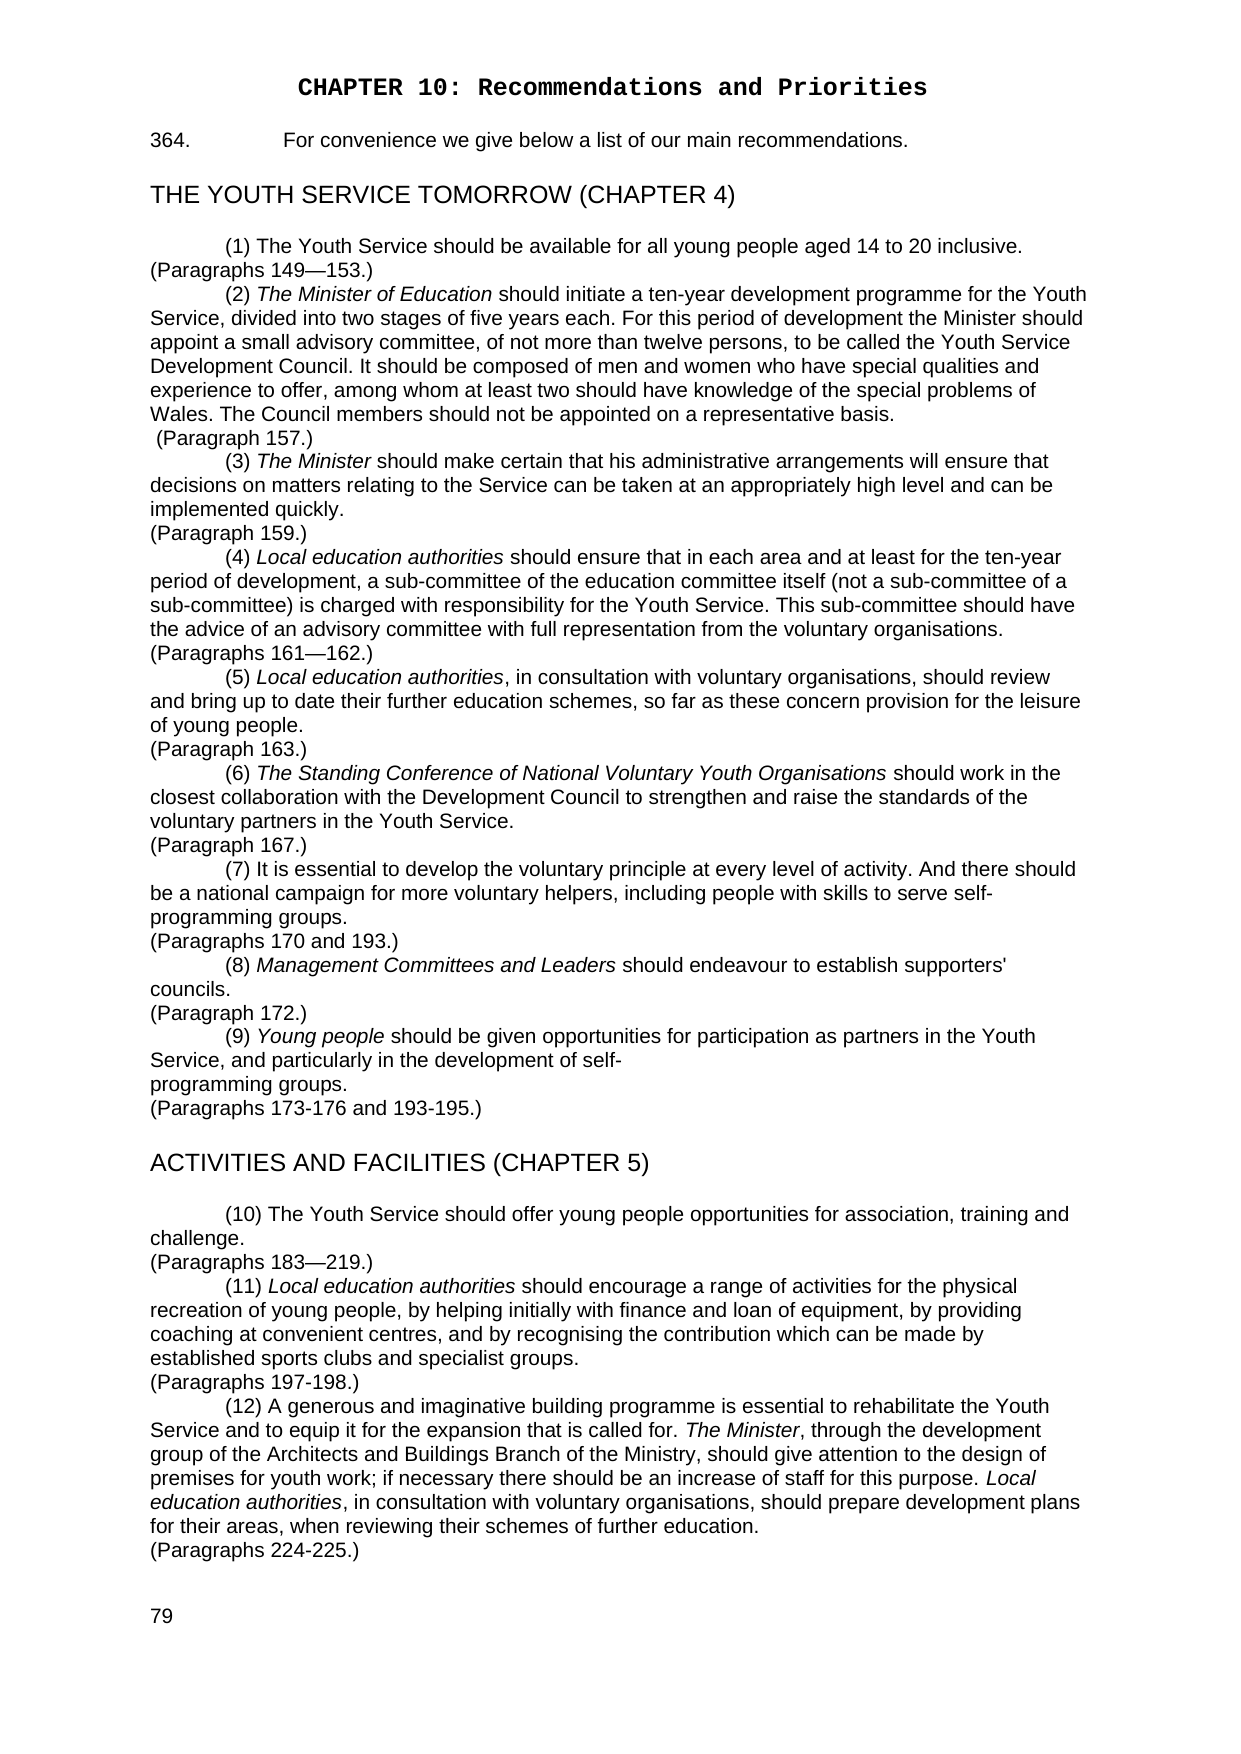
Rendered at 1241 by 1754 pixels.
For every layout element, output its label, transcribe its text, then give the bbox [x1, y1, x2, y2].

text (11) Local education authorities should encourage a range of activities for the physical recreation of young people, by helping initially with finance and loan of equipment, by providing coaching at convenient centres, and by recognising the contribution which can be made by established sports clubs and specialist groups. [150, 1274, 1090, 1370]
text (Paragraphs 161—162.) [150, 641, 1090, 665]
text (Paragraphs 149—153.) [150, 258, 1090, 282]
subtitle THE YOUTH SERVICE TOMORROW (CHAPTER 4) [150, 180, 1090, 209]
text (10) The Youth Service should offer young people opportunities for association, training and challenge. [150, 1202, 1090, 1250]
text (2) The Minister of Education should initiate a ten-year development programme for the Youth Service, divided into two stages of five years each. For this period of development the Minister should appoint a small advisory committee, of not more than twelve persons, to be called the Youth Service Development Council. It should be composed of men and women who have special qualities and experience to offer, among whom at least two should have knowledge of the special problems of Wales. The Council members should not be appointed on a representative basis. [150, 282, 1090, 425]
text (Paragraph 157.) [150, 425, 1090, 449]
text (Paragraph 163.) [150, 737, 1090, 761]
text (6) The Standing Conference of National Voluntary Youth Organisations should work in the closest collaboration with the Development Council to strengthen and raise the standards of the voluntary partners in the Youth Service. [150, 761, 1090, 833]
text (3) The Minister should make certain that his administrative arrangements will ensure that decisions on matters relating to the Service can be taken at an appropriately high level and can be implemented quickly. [150, 449, 1090, 521]
list For convenience we give below a list of our main recommendations. [150, 128, 1090, 176]
text (Paragraphs 197-198.) [150, 1370, 1090, 1394]
text (Paragraphs 183—219.) [150, 1250, 1090, 1274]
text (Paragraph 159.) [150, 521, 1090, 545]
subtitle ACTIVITIES AND FACILITIES (CHAPTER 5) [150, 1148, 1090, 1177]
text (Paragraphs 224-225.) [150, 1537, 1090, 1561]
subtitle CHAPTER 10: Recommendations and Priorities [150, 74, 1090, 128]
text (4) Local education authorities should ensure that in each area and at least for the ten-year period of development, a sub-committee of the education committee itself (not a sub-committee of a sub-committee) is charged with responsibility for the Youth Service. This sub-committee should have the advice of an advisory committee with full representation from the voluntary organisations. [150, 545, 1090, 641]
text (Paragraphs 173-176 and 193-195.) [150, 1096, 1090, 1144]
text (Paragraph 167.) [150, 833, 1090, 857]
text (5) Local education authorities, in consultation with voluntary organisations, should review and bring up to date their further education schemes, so far as these concern provision for the leisure of young people. [150, 665, 1090, 737]
text (12) A generous and imaginative building programme is essential to rehabilitate the Youth Service and to equip it for the expansion that is called for. The Minister, through the development group of the Architects and Buildings Branch of the Ministry, should give attention to the design of premises for youth work; if necessary there should be an increase of staff for this purpose. Local education authorities, in consultation with voluntary organisations, should prepare development plans for their areas, when reviewing their schemes of further education. [150, 1394, 1090, 1537]
text (1) The Youth Service should be available for all young people aged 14 to 20 inclusive. [150, 234, 1090, 258]
text (8) Management Committees and Leaders should endeavour to establish supporters' councils. [150, 952, 1090, 1000]
text (7) It is essential to develop the voluntary principle at every level of activity. And there should be a national campaign for more voluntary helpers, including people with skills to serve self-programming groups. [150, 857, 1090, 928]
text (Paragraph 172.) [150, 1000, 1090, 1024]
text programming groups. [150, 1072, 1090, 1096]
text (Paragraphs 170 and 193.) [150, 928, 1090, 952]
text (9) Young people should be given opportunities for participation as partners in the Youth Service, and particularly in the development of self- [150, 1024, 1090, 1072]
